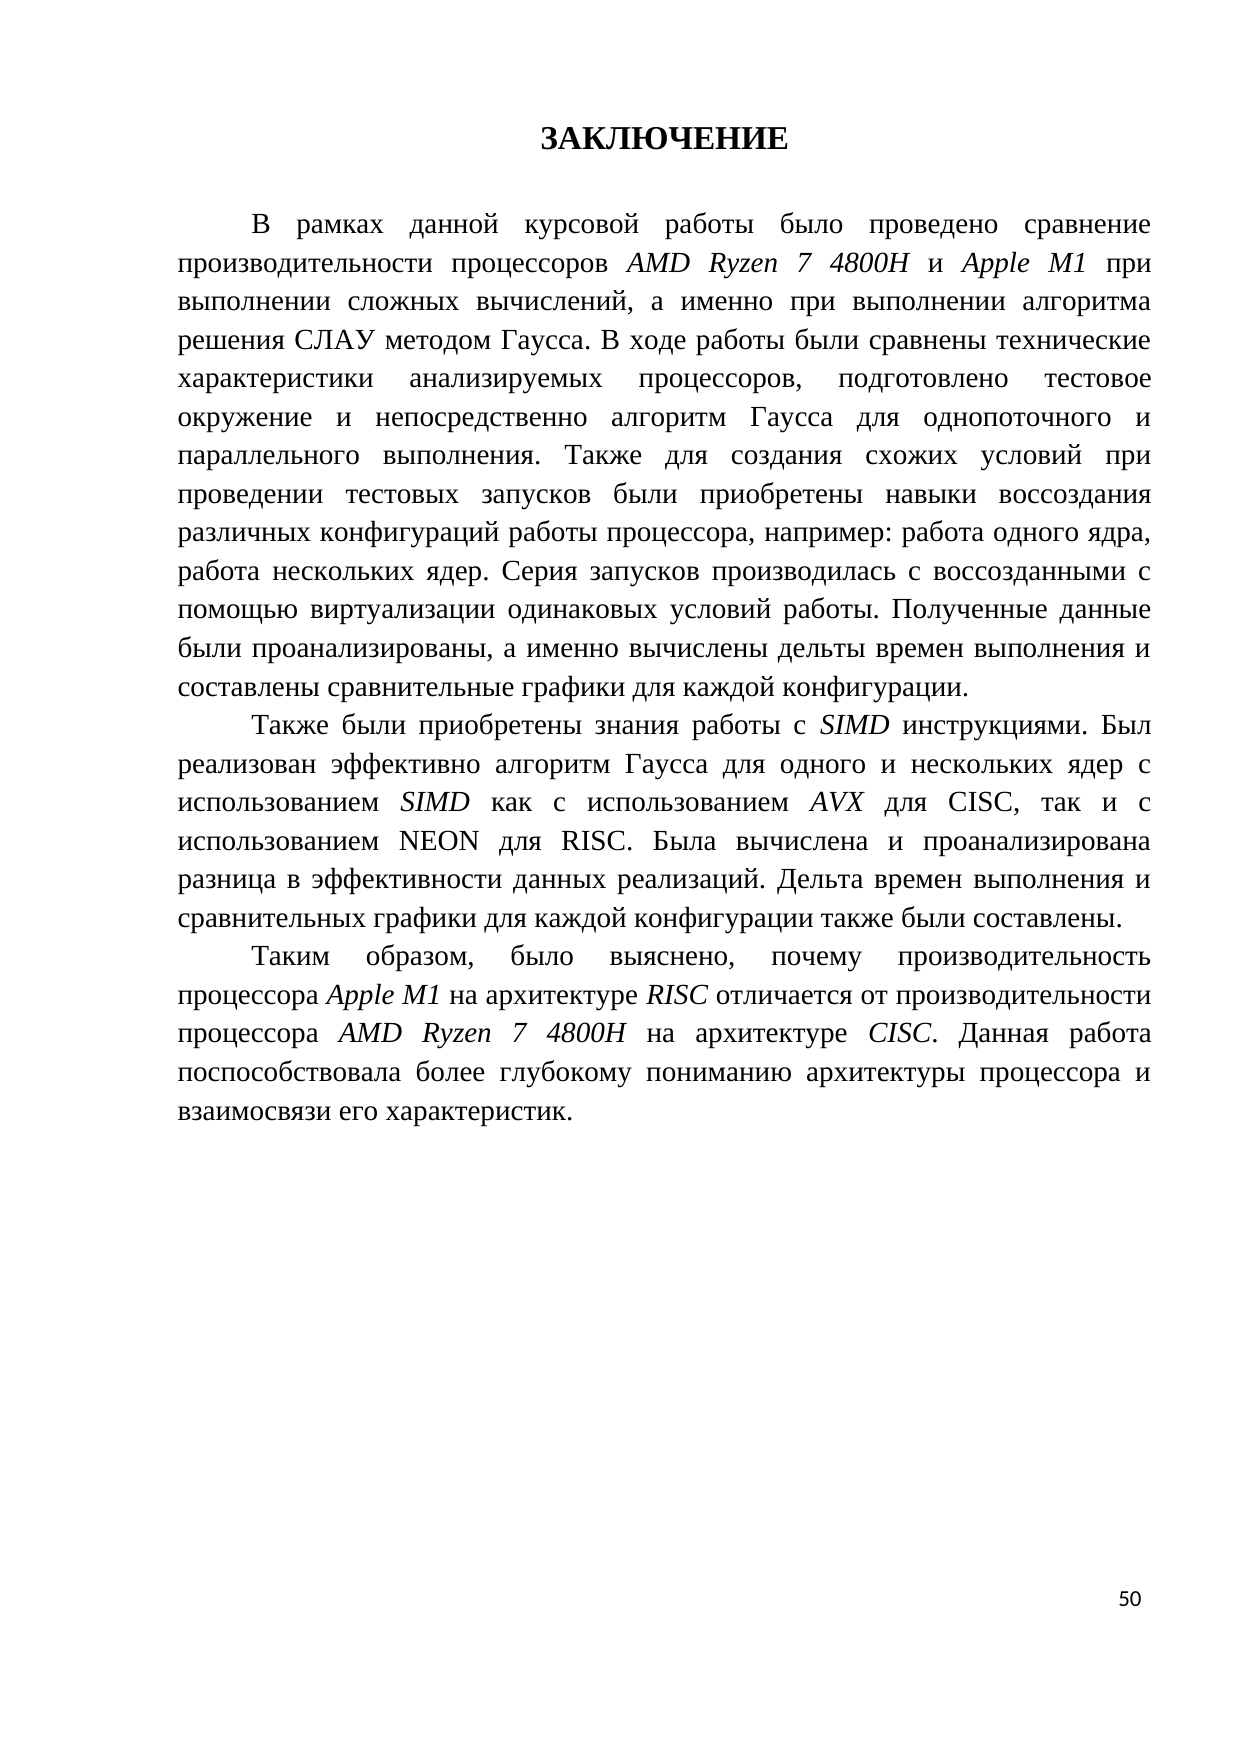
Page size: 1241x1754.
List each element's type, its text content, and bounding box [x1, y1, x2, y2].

text В рамках данной курсовой работы было проведено сравнение производительности процессоров AMD Ryzen 7 4800H и Apple M1 при выполнении сложных вычислений, а именно при выполнении алгоритма решения СЛАУ методом Гаусса. В ходе работы были сравнены технические характеристики анализируемых процессоров, подготовлено тестовое окружение и непосредственно алгоритм Гаусса для однопоточного и параллельного выполнения. Также для создания схожих условий при проведении тестовых запусков были приобретены навыки воссоздания различных конфигураций работы процессора, например: работа одного ядра, работа нескольких ядер. Серия запусков производилась с воссозданными с помощью виртуализации одинаковых условий работы. Полученные данные были проанализированы, а именно вычислены дельты времен выполнения и составлены сравнительные графики для каждой конфигурации. [177, 206, 1152, 702]
text Таким образом, было выяснено, почему производительность процессора Apple M1 на архитектуре RISC отличается от производительности процессора AMD Ryzen 7 4800H на архитектуре CISC. Данная работа поспособствовала более глубокому пониманию архитектуры процессора и взаимосвязи его характеристик. [177, 938, 1152, 1126]
subtitle ЗАКЛЮЧЕНИЕ [177, 118, 1152, 156]
text Также были приобретены знания работы с SIMD инструкциями. Был реализован эффективно алгоритм Гаусса для одного и нескольких ядер с использованием SIMD как с использованием AVX для CISC, так и с использованием NEON для RISC. Была вычислена и проанализирована разница в эффективности данных реализаций. Дельта времен выполнения и сравнительных графики для каждой конфигурации также были составлены. [177, 707, 1152, 933]
